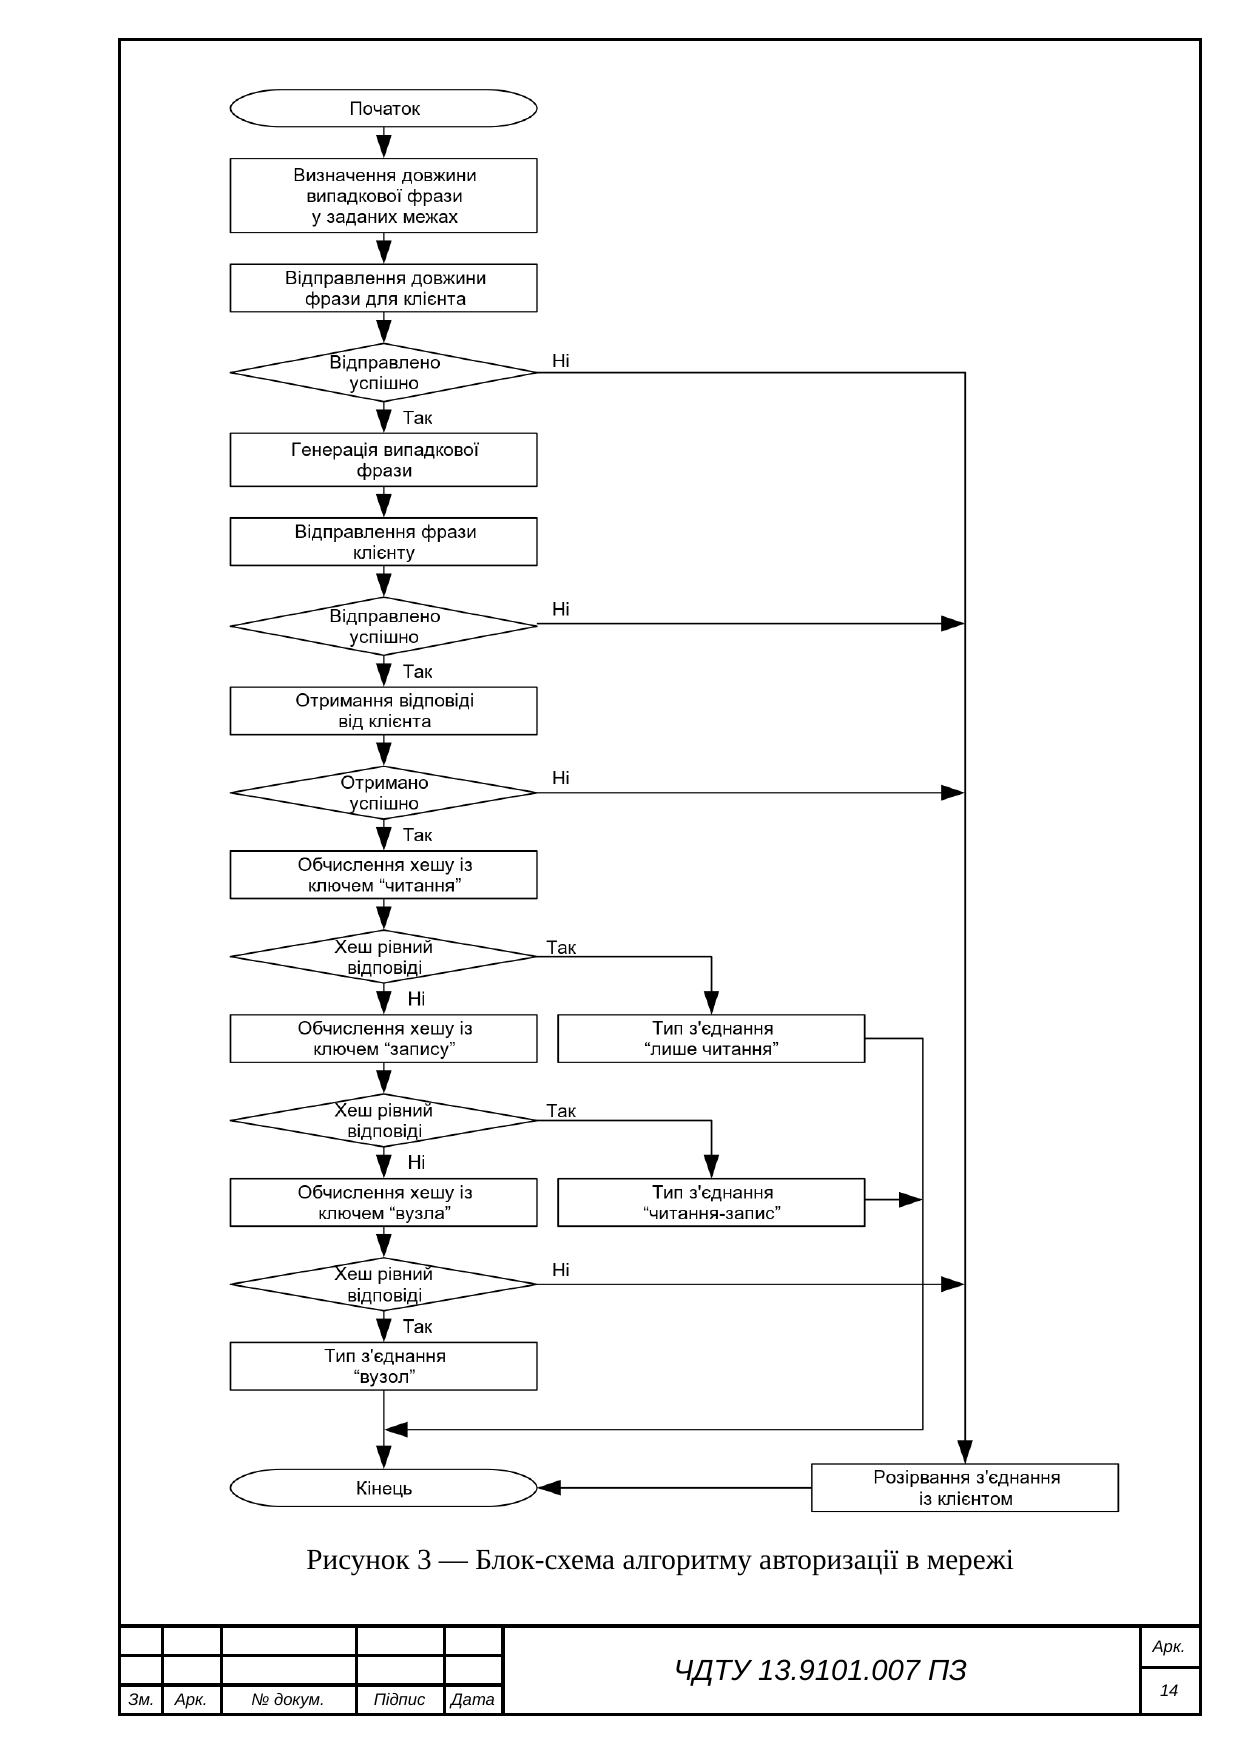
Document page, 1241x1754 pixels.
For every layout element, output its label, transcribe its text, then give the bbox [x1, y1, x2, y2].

picture [190, 70, 1131, 1526]
text Рисунок 3 — Блок-схема алгоритму авторизації в мережі [151, 1542, 1170, 1575]
